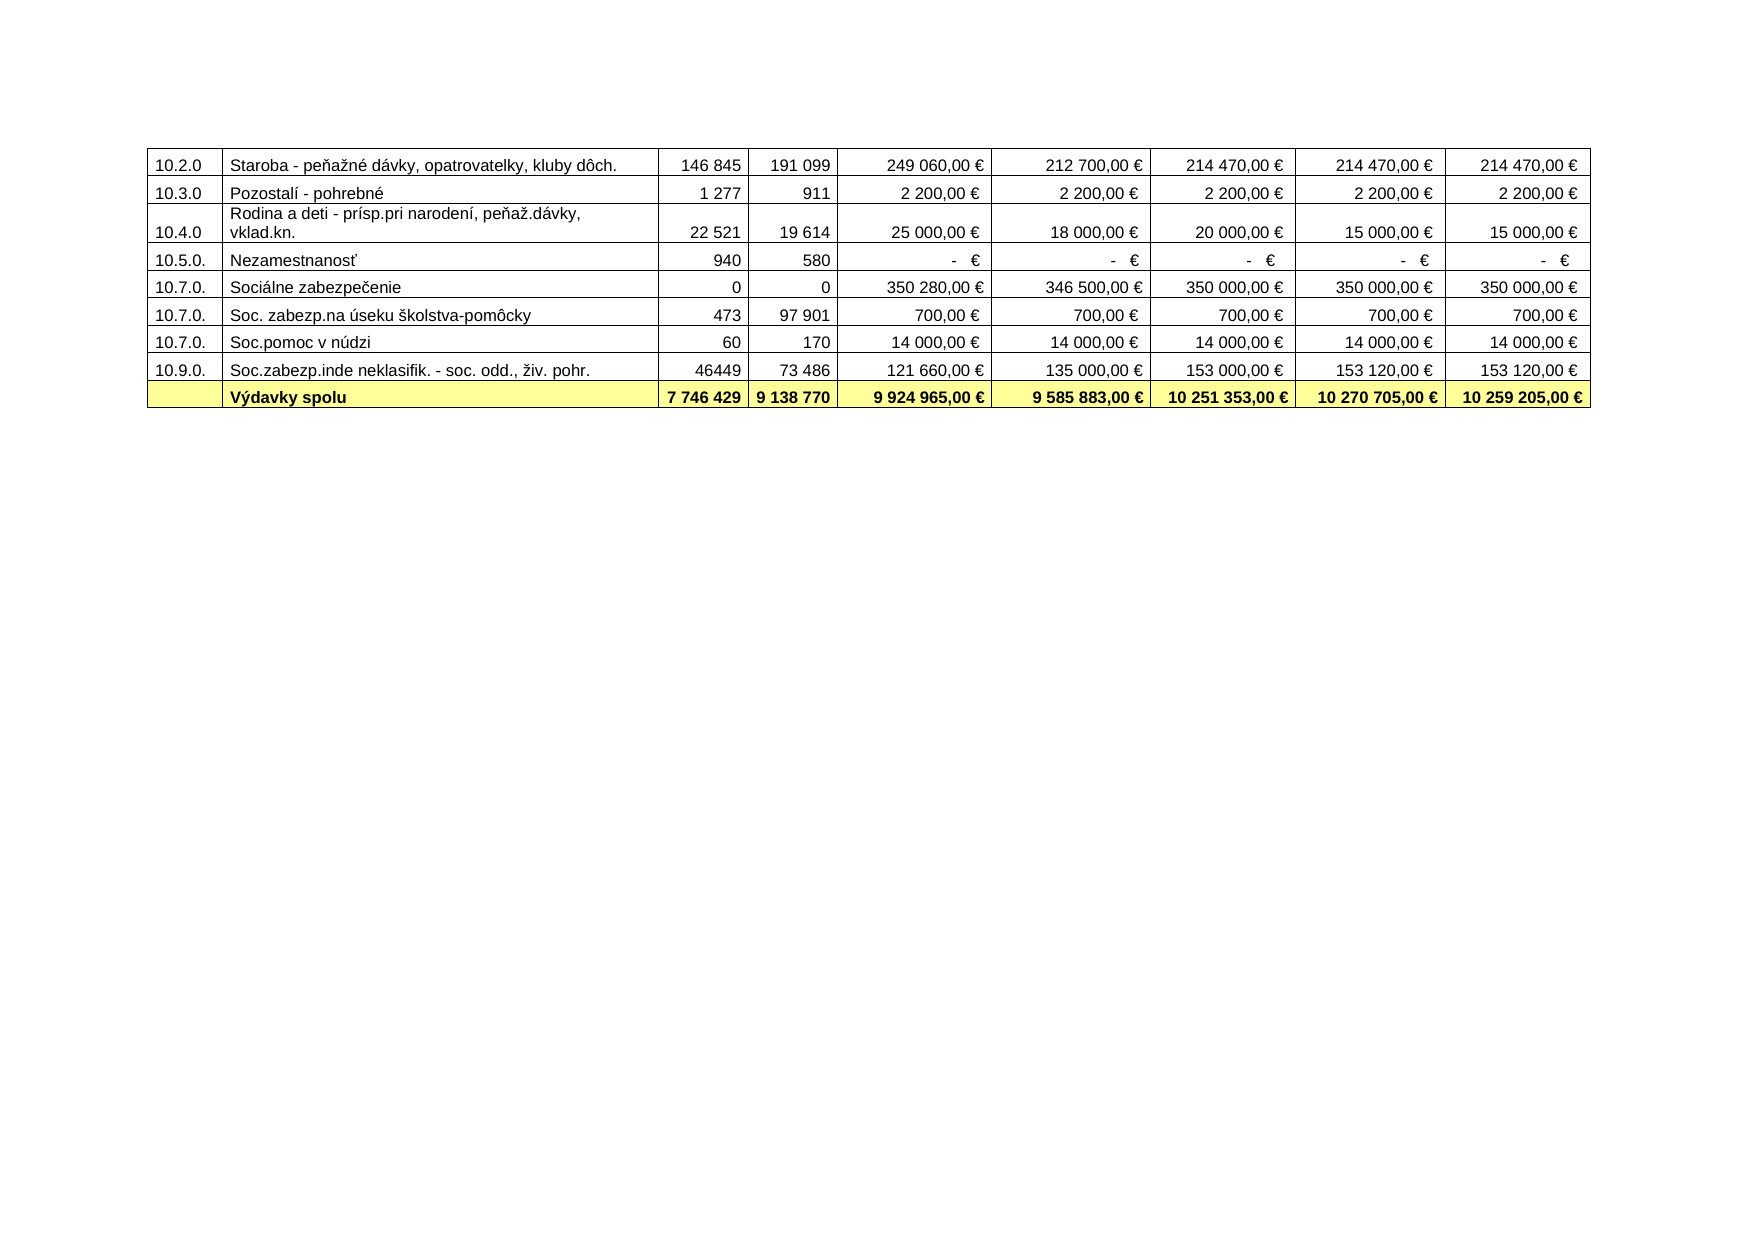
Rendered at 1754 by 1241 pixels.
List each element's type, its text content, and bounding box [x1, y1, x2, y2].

table_cell 911 [749, 176, 837, 203]
table_cell 580 [749, 243, 837, 269]
table_cell 700,00 € [1151, 298, 1295, 324]
table_cell 153 120,00 € [1296, 353, 1445, 379]
table_cell Nezamestnanosť [223, 243, 658, 269]
table_cell 10 259 205,00 € [1446, 381, 1590, 407]
table_cell 0 [749, 271, 837, 297]
table_cell Staroba - peňažné dávky, opatrovatelky, kluby dôch. [223, 149, 658, 175]
table_cell 350 000,00 € [1151, 271, 1295, 297]
table_cell 14 000,00 € [992, 326, 1150, 352]
table_cell 22 521 [659, 204, 748, 242]
table_cell 940 [659, 243, 748, 269]
table_cell 2 200,00 € [1151, 176, 1295, 203]
table_cell 350 000,00 € [1446, 271, 1590, 297]
table_cell - € [838, 243, 991, 269]
table_cell [1591, 203, 1605, 242]
table_cell 0 [659, 271, 748, 297]
table_cell Výdavky spolu [223, 381, 658, 407]
table_cell 14 000,00 € [1151, 326, 1295, 352]
table_cell 191 099 [749, 149, 837, 175]
table_cell 2 200,00 € [1446, 176, 1590, 203]
table_cell 10 270 705,00 € [1296, 381, 1445, 407]
table_cell 9 924 965,00 € [838, 381, 991, 407]
table_cell [1591, 175, 1605, 203]
table_cell Soc. zabezp.na úseku školstva-pomôcky [223, 298, 658, 324]
table_cell 14 000,00 € [1446, 326, 1590, 352]
table_cell 10.9.0. [148, 353, 222, 379]
table_cell 350 280,00 € [838, 271, 991, 297]
table_cell - € [1296, 243, 1445, 269]
table_cell 121 660,00 € [838, 353, 991, 379]
table_cell [1591, 380, 1605, 407]
table_cell 700,00 € [1296, 298, 1445, 324]
table_cell 135 000,00 € [992, 353, 1150, 379]
table_cell 153 120,00 € [1446, 353, 1590, 379]
table_cell 350 000,00 € [1296, 271, 1445, 297]
table_cell 700,00 € [1446, 298, 1590, 324]
table_cell Pozostalí - pohrebné [223, 176, 658, 203]
table_cell 9 585 883,00 € [992, 381, 1150, 407]
table_cell 146 845 [659, 149, 748, 175]
table_cell 15 000,00 € [1296, 204, 1445, 242]
table_cell 15 000,00 € [1446, 204, 1590, 242]
table_cell 73 486 [749, 353, 837, 379]
table_cell [1591, 148, 1605, 175]
table_cell 46449 [659, 353, 748, 379]
table_cell 10.2.0 [148, 149, 222, 175]
table_cell [1591, 270, 1605, 297]
table_cell Sociálne zabezpečenie [223, 271, 658, 297]
table_cell 473 [659, 298, 748, 324]
table_cell 2 200,00 € [838, 176, 991, 203]
table_cell [1591, 297, 1605, 324]
table_cell Rodina a deti - prísp.pri narodení, peňaž.dávky, vklad.kn. [223, 204, 658, 242]
table_cell 9 138 770 [749, 381, 837, 407]
table_cell 214 470,00 € [1446, 149, 1590, 175]
table_cell 10 251 353,00 € [1151, 381, 1295, 407]
table_cell 249 060,00 € [838, 149, 991, 175]
table_cell 2 200,00 € [1296, 176, 1445, 203]
table_cell 170 [749, 326, 837, 352]
table_cell 10.7.0. [148, 326, 222, 352]
table_cell 25 000,00 € [838, 204, 991, 242]
table_cell 214 470,00 € [1151, 149, 1295, 175]
table_cell 19 614 [749, 204, 837, 242]
table_cell 1 277 [659, 176, 748, 203]
table_cell 7 746 429 [659, 381, 748, 407]
table_cell 97 901 [749, 298, 837, 324]
table_cell [1591, 242, 1605, 269]
table_cell 700,00 € [838, 298, 991, 324]
table_cell 18 000,00 € [992, 204, 1150, 242]
table_cell [1591, 325, 1605, 352]
table_cell 60 [659, 326, 748, 352]
table_cell 153 000,00 € [1151, 353, 1295, 379]
table_cell 14 000,00 € [838, 326, 991, 352]
table_cell [1591, 352, 1605, 379]
table_cell 700,00 € [992, 298, 1150, 324]
table_cell 10.7.0. [148, 298, 222, 324]
table_cell 10.7.0. [148, 271, 222, 297]
table_cell - € [992, 243, 1150, 269]
table_cell 346 500,00 € [992, 271, 1150, 297]
table_cell Soc.pomoc v núdzi [223, 326, 658, 352]
table_cell 212 700,00 € [992, 149, 1150, 175]
table_cell - € [1446, 243, 1590, 269]
table_cell [148, 381, 222, 407]
table_cell 20 000,00 € [1151, 204, 1295, 242]
table_cell 14 000,00 € [1296, 326, 1445, 352]
table_cell 10.4.0 [148, 204, 222, 242]
table_cell 10.3.0 [148, 176, 222, 203]
table_cell 2 200,00 € [992, 176, 1150, 203]
table_cell 214 470,00 € [1296, 149, 1445, 175]
table_cell - € [1151, 243, 1295, 269]
table_cell Soc.zabezp.inde neklasifik. - soc. odd., živ. pohr. [223, 353, 658, 379]
table_cell 10.5.0. [148, 243, 222, 269]
